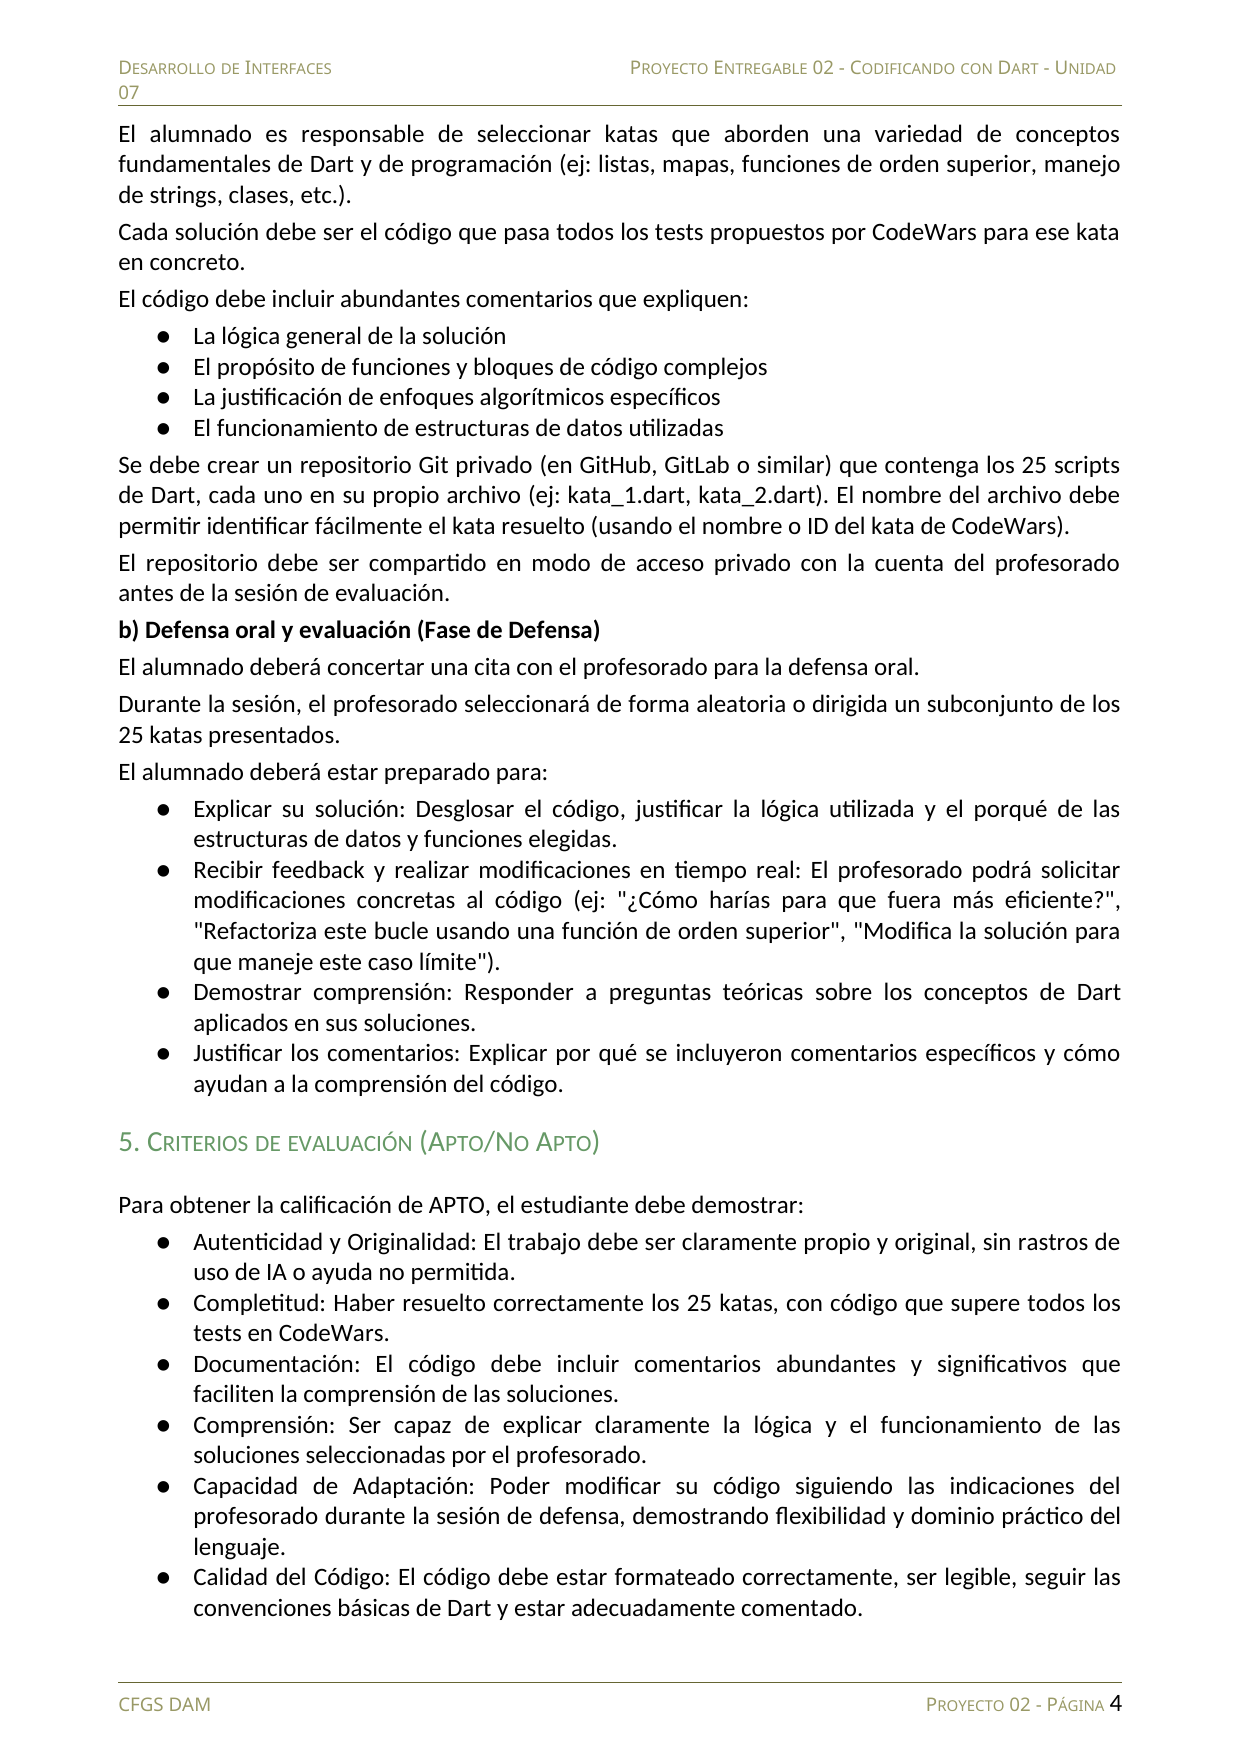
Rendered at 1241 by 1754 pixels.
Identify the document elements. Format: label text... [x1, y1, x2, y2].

list Justificar los comentarios: Explicar por qué se incluyeron comentarios específicos y cómo ayudan a la comprensión del código. [156, 1037, 1122, 1098]
list Recibir feedback y realizar modificaciones en tiempo real: El profesorado podrá solicitar modificaciones concretas al código (ej: "¿Cómo harías para que fuera más eficiente?", "Refactoriza este bucle usando una función de orden superior", "Modifica la solución para que maneje este caso límite"). [156, 854, 1122, 976]
text Cada solución debe ser el código que pasa todos los tests propuestos por CodeWars para ese kata en concreto. [118, 216, 1122, 277]
list Comprensión: Ser capaz de explicar claramente la lógica y el funcionamiento de las soluciones seleccionadas por el profesorado. [156, 1409, 1122, 1470]
list Demostrar comprensión: Responder a preguntas teóricas sobre los conceptos de Dart aplicados en sus soluciones. [156, 976, 1122, 1037]
list El propósito de funciones y bloques de código complejos [156, 351, 1122, 382]
text El código debe incluir abundantes comentarios que expliquen: [118, 283, 1122, 314]
list Capacidad de Adaptación: Poder modificar su código siguiendo las indicaciones del profesorado durante la sesión de defensa, demostrando flexibilidad y dominio práctico del lenguaje. [156, 1470, 1122, 1561]
text Para obtener la calificación de APTO, el estudiante debe demostrar: [118, 1189, 1122, 1219]
text El repositorio debe ser compartido en modo de acceso privado con la cuenta del profesorado antes de la sesión de evaluación. [118, 547, 1122, 608]
list Autenticidad y Originalidad: El trabajo debe ser claramente propio y original, sin rastros de uso de IA o ayuda no permitida. [156, 1226, 1122, 1287]
text El alumnado deberá concertar una cita con el profesorado para la defensa oral. [118, 652, 1122, 682]
text Durante la sesión, el profesorado seleccionará de forma aleatoria o dirigida un subconjunto de los 25 katas presentados. [118, 688, 1122, 749]
text Se debe crear un repositorio Git privado (en GitHub, GitLab o similar) que contenga los 25 scripts de Dart, cada uno en su propio archivo (ej: kata_1.dart, kata_2.dart). El nombre del archivo debe permitir identificar fácilmente el kata resuelto (usando el nombre o ID del kata de CodeWars). [118, 449, 1122, 541]
list El funcionamiento de estructuras de datos utilizadas [156, 412, 1122, 443]
list Documentación: El código debe incluir comentarios abundantes y significativos que faciliten la comprensión de las soluciones. [156, 1348, 1122, 1409]
text b) Defensa oral y evaluación (Fase de Defensa) [118, 614, 1122, 645]
list Completitud: Haber resuelto correctamente los 25 katas, con código que supere todos los tests en CodeWars. [156, 1287, 1122, 1348]
list La justificación de enfoques algorítmicos específicos [156, 382, 1122, 412]
subtitle 5. Criterios de evaluación (Apto/No Apto) [118, 1123, 1122, 1159]
list Calidad del Código: El código debe estar formateado correctamente, ser legible, seguir las convenciones básicas de Dart y estar adecuadamente comentado. [156, 1561, 1122, 1622]
list Explicar su solución: Desglosar el código, justificar la lógica utilizada y el porqué de las estructuras de datos y funciones elegidas. [156, 793, 1122, 854]
text El alumnado es responsable de seleccionar katas que aborden una variedad de conceptos fundamentales de Dart y de programación (ej: listas, mapas, funciones de orden superior, manejo de strings, clases, etc.). [118, 118, 1122, 209]
text El alumnado deberá estar preparado para: [118, 756, 1122, 787]
list La lógica general de la solución [156, 321, 1122, 351]
